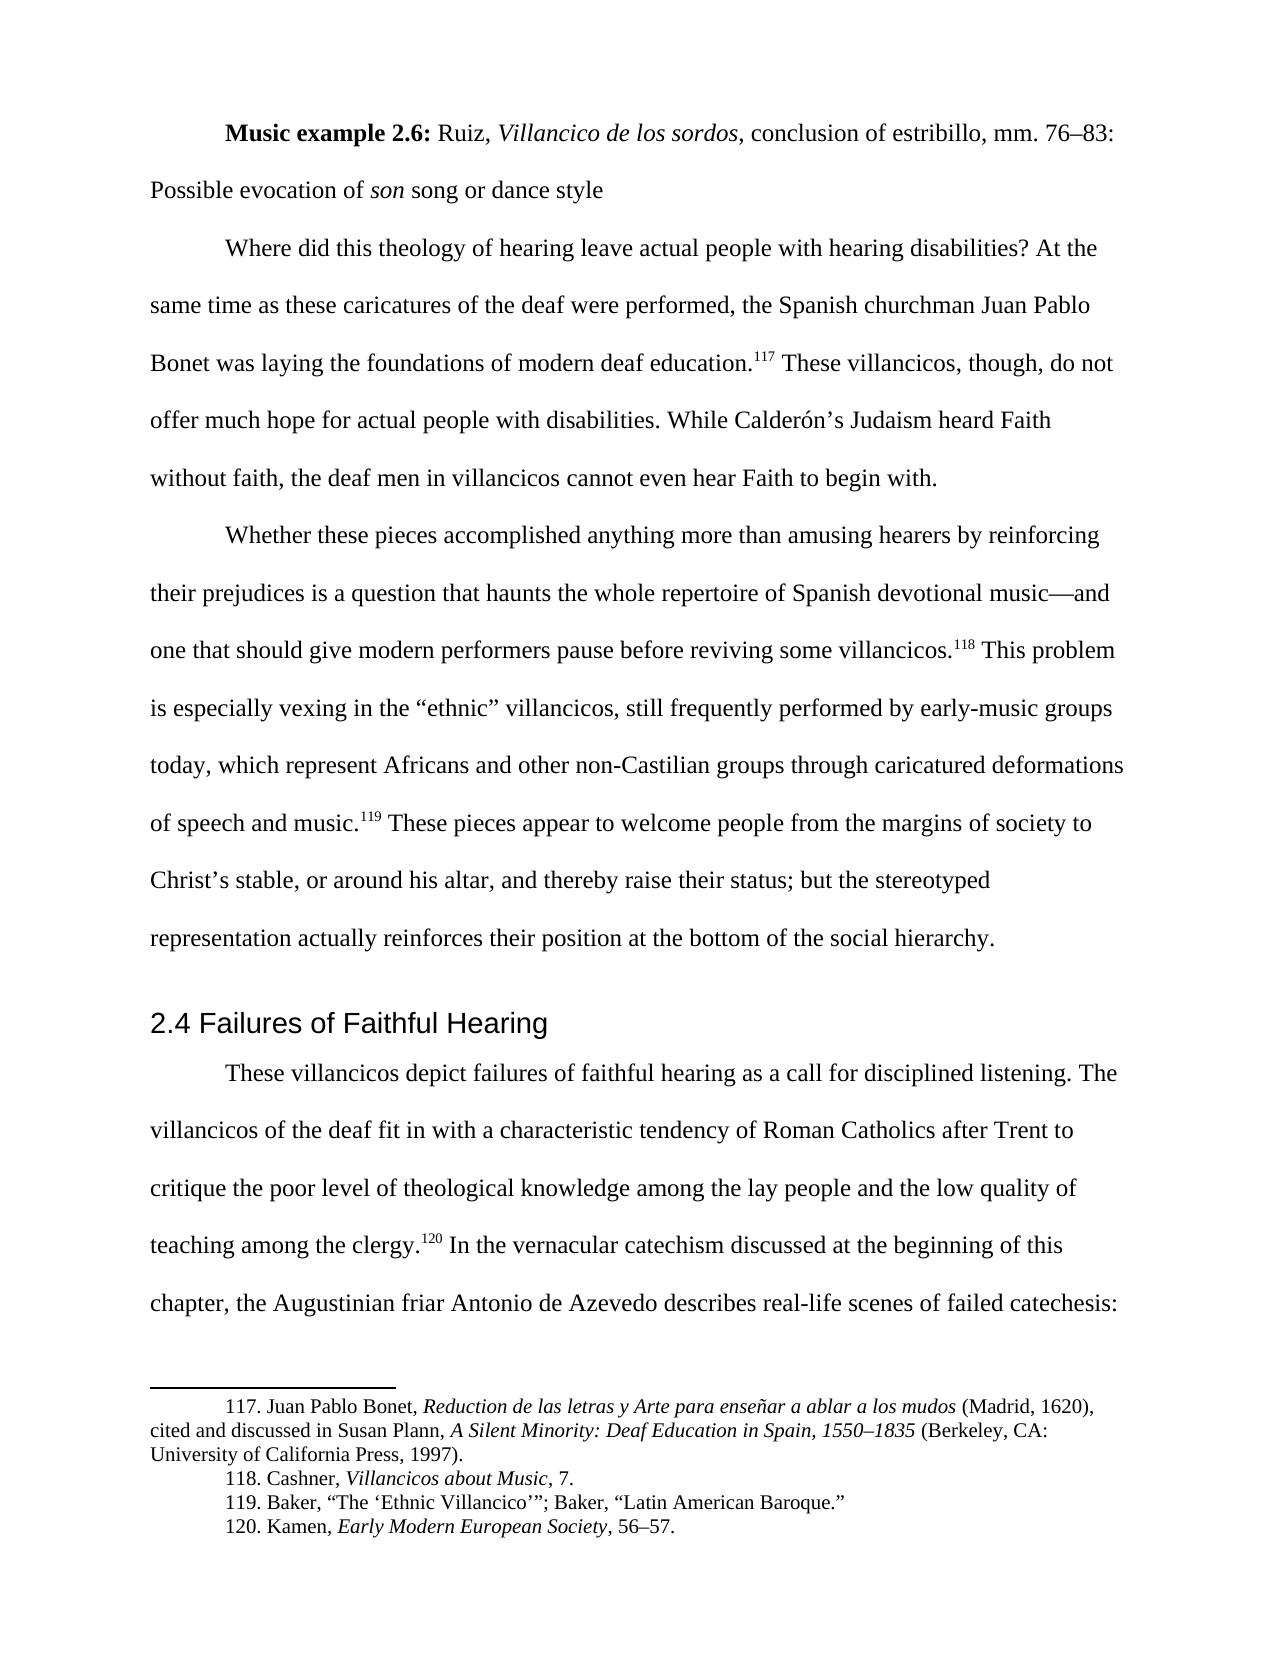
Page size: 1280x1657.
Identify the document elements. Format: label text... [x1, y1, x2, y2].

subtitle 2.4 Failures of Faithful Hearing [150, 1006, 1130, 1039]
text Kamen, Early Modern European Society, 56–57. [150, 1514, 1130, 1538]
text These villancicos depict failures of faithful hearing as a call for disciplined listening. The villancicos of the deaf fit in with a characteristic tendency of Roman Catholics after Trent to critique the poor level of theological knowledge among the lay people and the low quality of teaching among the clergy. In the vernacular catechism discussed at the beginning of this chapter, the Augustinian friar Antonio de Azevedo describes real-life scenes of failed catechesis: [150, 1058, 1130, 1317]
text Music example 2.6: Ruiz, Villancico de los sordos, conclusion of estribillo, mm. 76–83: Possible evocation of son song or dance style [150, 118, 1130, 204]
text Where did this theology of hearing leave actual people with hearing disabilities? At the same time as these caricatures of the deaf were performed, the Spanish churchman Juan Pablo Bonet was laying the foundations of modern deaf education. These villancicos, though, do not offer much hope for actual people with disabilities. While Calderón’s Judaism heard Faith without faith, the deaf men in villancicos cannot even hear Faith to begin with. [150, 233, 1130, 492]
text Juan Pablo Bonet, Reduction de las letras y Arte para enseñar a ablar a los mudos (Madrid, 1620), cited and discussed in Susan Plann, A Silent Minority: Deaf Education in Spain, 1550–1835 (Berkeley, CA: University of California Press, 1997). [150, 1394, 1130, 1466]
text Whether these pieces accomplished anything more than amusing hearers by reinforcing their prejudices is a question that haunts the whole repertoire of Spanish devotional music—and one that should give modern performers pause before reviving some villancicos. This problem is especially vexing in the “ethnic” villancicos, still frequently performed by early-music groups today, which represent Africans and other non-Castilian groups through caricatured deformations of speech and music. These pieces appear to welcome people from the margins of society to Christ’s stable, or around his altar, and thereby raise their status; but the stereotyped representation actually reinforces their position at the bottom of the social hierarchy. [150, 521, 1130, 952]
text Cashner, Villancicos about Music, 7. [150, 1466, 1130, 1490]
text Baker, “The ‘Ethnic Villancico’”; Baker, “Latin American Baroque.” [150, 1490, 1130, 1514]
